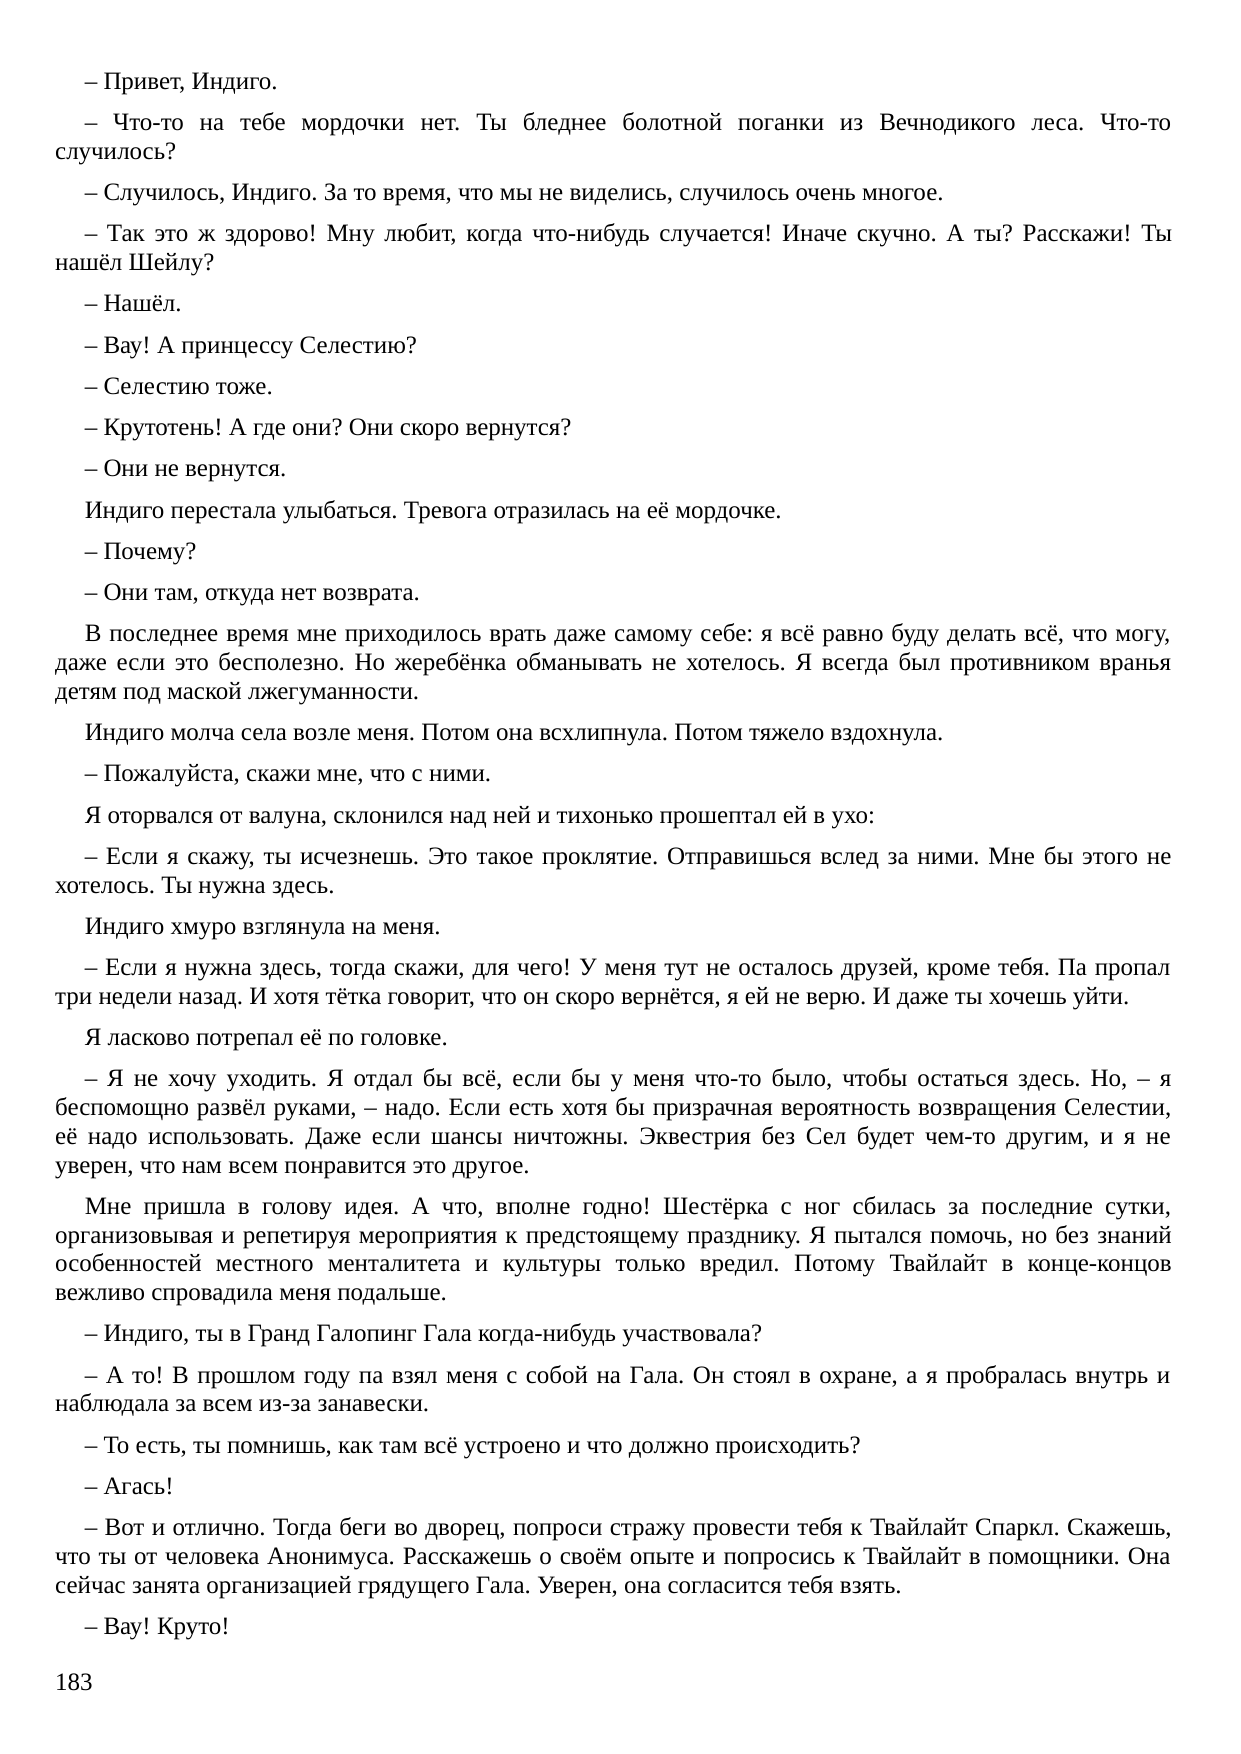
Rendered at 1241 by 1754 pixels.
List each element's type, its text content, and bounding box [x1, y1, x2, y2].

text – Вау! Круто! [55, 1611, 1173, 1640]
text – Селестию тоже. [55, 371, 1173, 400]
text – Агась! [55, 1471, 1173, 1500]
text – Если я скажу, ты исчезнешь. Это такое проклятие. Отправишься вслед за ними. Мне бы этого не хотелось. Ты нужна здесь. [55, 841, 1173, 898]
text – А то! В прошлом году па взял меня с собой на Гала. Он стоял в охране, а я пробралась внутрь и наблюдала за всем из-за занавески. [55, 1360, 1173, 1417]
text – Почему? [55, 536, 1173, 565]
text – Если я нужна здесь, тогда скажи, для чего! У меня тут не осталось друзей, кроме тебя. Па пропал три недели назад. И хотя тётка говорит, что он скоро вернётся, я ей не верю. И даже ты хочешь уйти. [55, 952, 1173, 1010]
text – Привет, Индиго. [55, 66, 1173, 95]
text Индиго молча села возле меня. Потом она всхлипнула. Потом тяжело вздохнула. [55, 717, 1173, 746]
text – Я не хочу уходить. Я отдал бы всё, если бы у меня что-то было, чтобы остаться здесь. Но, – я беспомощно развёл руками, – надо. Если есть хотя бы призрачная вероятность возвращения Селестии, её надо использовать. Даже если шансы ничтожны. Эквестрия без Сел будет чем-то другим, и я не уверен, что нам всем понравится это другое. [55, 1063, 1173, 1178]
text В последнее время мне приходилось врать даже самому себе: я всё равно буду делать всё, что могу, даже если это бесполезно. Но жеребёнка обманывать не хотелось. Я всегда был противником вранья детям под маской лжегуманности. [55, 618, 1173, 705]
text – То есть, ты помнишь, как там всё устроено и что должно происходить? [55, 1430, 1173, 1458]
text – Они не вернутся. [55, 453, 1173, 482]
text – Что-то на тебе мордочки нет. Ты бледнее болотной поганки из Вечнодикого леса. Что-то случилось? [55, 107, 1173, 165]
text – Случилось, Индиго. За то время, что мы не виделись, случилось очень многое. [55, 177, 1173, 206]
text Мне пришла в голову идея. А что, вполне годно! Шестёрка с ног сбилась за последние сутки, организовывая и репетируя мероприятия к предстоящему празднику. Я пытался помочь, но без знаний особенностей местного менталитета и культуры только вредил. Потому Твайлайт в конце-концов вежливо спровадила меня подальше. [55, 1191, 1173, 1306]
text – Индиго, ты в Гранд Галопинг Гала когда-нибудь участвовала? [55, 1318, 1173, 1347]
text – Вау! А принцессу Селестию? [55, 330, 1173, 358]
text Я ласково потрепал её по головке. [55, 1022, 1173, 1051]
text Индиго перестала улыбаться. Тревога отразилась на её мордочке. [55, 495, 1173, 523]
text Индиго хмуро взглянула на меня. [55, 911, 1173, 940]
text – Они там, откуда нет возврата. [55, 577, 1173, 606]
text – Крутотень! А где они? Они скоро вернутся? [55, 412, 1173, 441]
text – Нашёл. [55, 288, 1173, 317]
text – Пожалуйста, скажи мне, что с ними. [55, 758, 1173, 787]
text – Так это ж здорово! Мну любит, когда что-нибудь случается! Иначе скучно. А ты? Расскажи! Ты нашёл Шейлу? [55, 218, 1173, 276]
text Я оторвался от валуна, склонился над ней и тихонько прошептал ей в ухо: [55, 800, 1173, 828]
text – Вот и отлично. Тогда беги во дворец, попроси стражу провести тебя к Твайлайт Спаркл. Скажешь, что ты от человека Анонимуса. Расскажешь о своём опыте и попросись к Твайлайт в помощники. Она сейчас занята организацией грядущего Гала. Уверен, она согласится тебя взять. [55, 1512, 1173, 1598]
